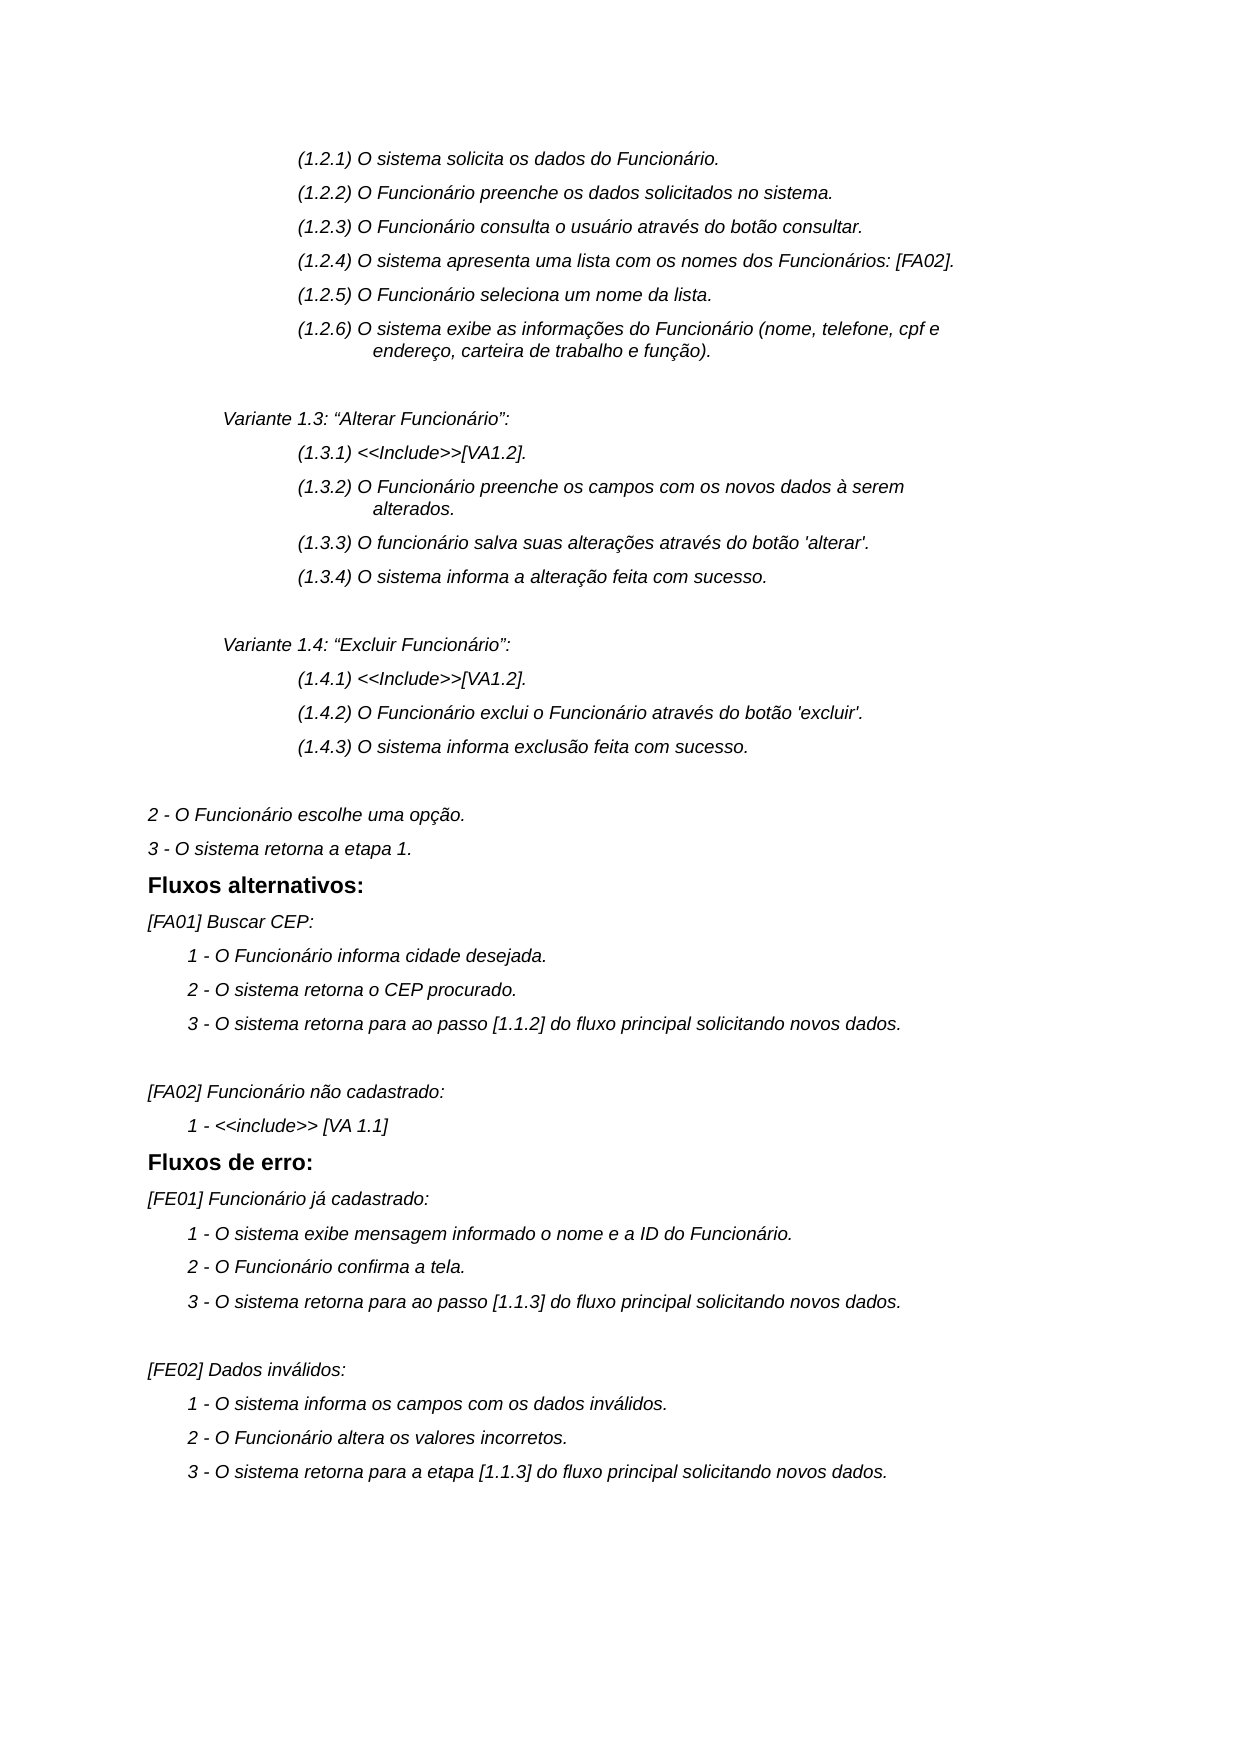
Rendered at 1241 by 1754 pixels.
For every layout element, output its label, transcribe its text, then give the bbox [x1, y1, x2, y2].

text 3 - O sistema retorna para ao passo [1.1.2] do fluxo principal solicitando novos dados. [187, 1013, 1092, 1035]
text (1.2.6) O sistema exibe as informações do Funcionário (nome, telefone, cpf e endereço, carteira de trabalho e função). [148, 318, 1092, 361]
text (1.2.5) O Funcionário seleciona um nome da lista. [148, 284, 1092, 306]
text Fluxos alternativos: [148, 872, 1092, 898]
text Fluxos de erro: [148, 1149, 1092, 1176]
text 2 - O Funcionário escolhe uma opção. [148, 804, 1092, 826]
text (1.3.3) O funcionário salva suas alterações através do botão 'alterar'. [148, 531, 1092, 553]
text [FE01] Funcionário já cadastrado: [148, 1188, 1092, 1210]
text 1 - <<include>> [VA 1.1] [187, 1115, 1092, 1137]
text 1 - O sistema exibe mensagem informado o nome e a ID do Funcionário. [187, 1222, 1092, 1244]
text (1.2.3) O Funcionário consulta o usuário através do botão consultar. [148, 216, 1092, 237]
text Variante 1.4: “Excluir Funcionário”: [148, 634, 1092, 655]
text 2 - O Funcionário altera os valores incorretos. [187, 1427, 1092, 1448]
text 1 - O sistema informa os campos com os dados inválidos. [187, 1393, 1092, 1414]
text (1.4.3) O sistema informa exclusão feita com sucesso. [148, 736, 1092, 757]
text (1.2.2) O Funcionário preenche os dados solicitados no sistema. [148, 182, 1092, 203]
text 3 - O sistema retorna para a etapa [1.1.3] do fluxo principal solicitando novos dados. [187, 1461, 1092, 1482]
text 1 - O Funcionário informa cidade desejada. [187, 945, 1092, 967]
text [FA01] Buscar CEP: [148, 911, 1092, 932]
text 3 - O sistema retorna para ao passo [1.1.3] do fluxo principal solicitando novos dados. [187, 1290, 1092, 1312]
text (1.4.2) O Funcionário exclui o Funcionário através do botão 'excluir'. [148, 702, 1092, 723]
text Variante 1.3: “Alterar Funcionário”: [148, 408, 1092, 429]
text (1.4.1) <<Include>>[VA1.2]. [148, 668, 1092, 689]
text (1.2.1) O sistema solicita os dados do Funcionário. [148, 148, 1092, 169]
text (1.3.1) <<Include>>[VA1.2]. [148, 442, 1092, 463]
text (1.2.4) O sistema apresenta uma lista com os nomes dos Funcionários: [FA02]. [148, 250, 1092, 271]
text [FA02] Funcionário não cadastrado: [148, 1081, 1092, 1103]
text 2 - O sistema retorna o CEP procurado. [187, 979, 1092, 1001]
text 2 - O Funcionário confirma a tela. [187, 1256, 1092, 1278]
text (1.3.4) O sistema informa a alteração feita com sucesso. [148, 566, 1092, 587]
text 3 - O sistema retorna a etapa 1. [148, 838, 1092, 859]
text [FE02] Dados inválidos: [148, 1358, 1092, 1380]
text (1.3.2) O Funcionário preenche os campos com os novos dados à serem alterados. [148, 476, 1092, 519]
